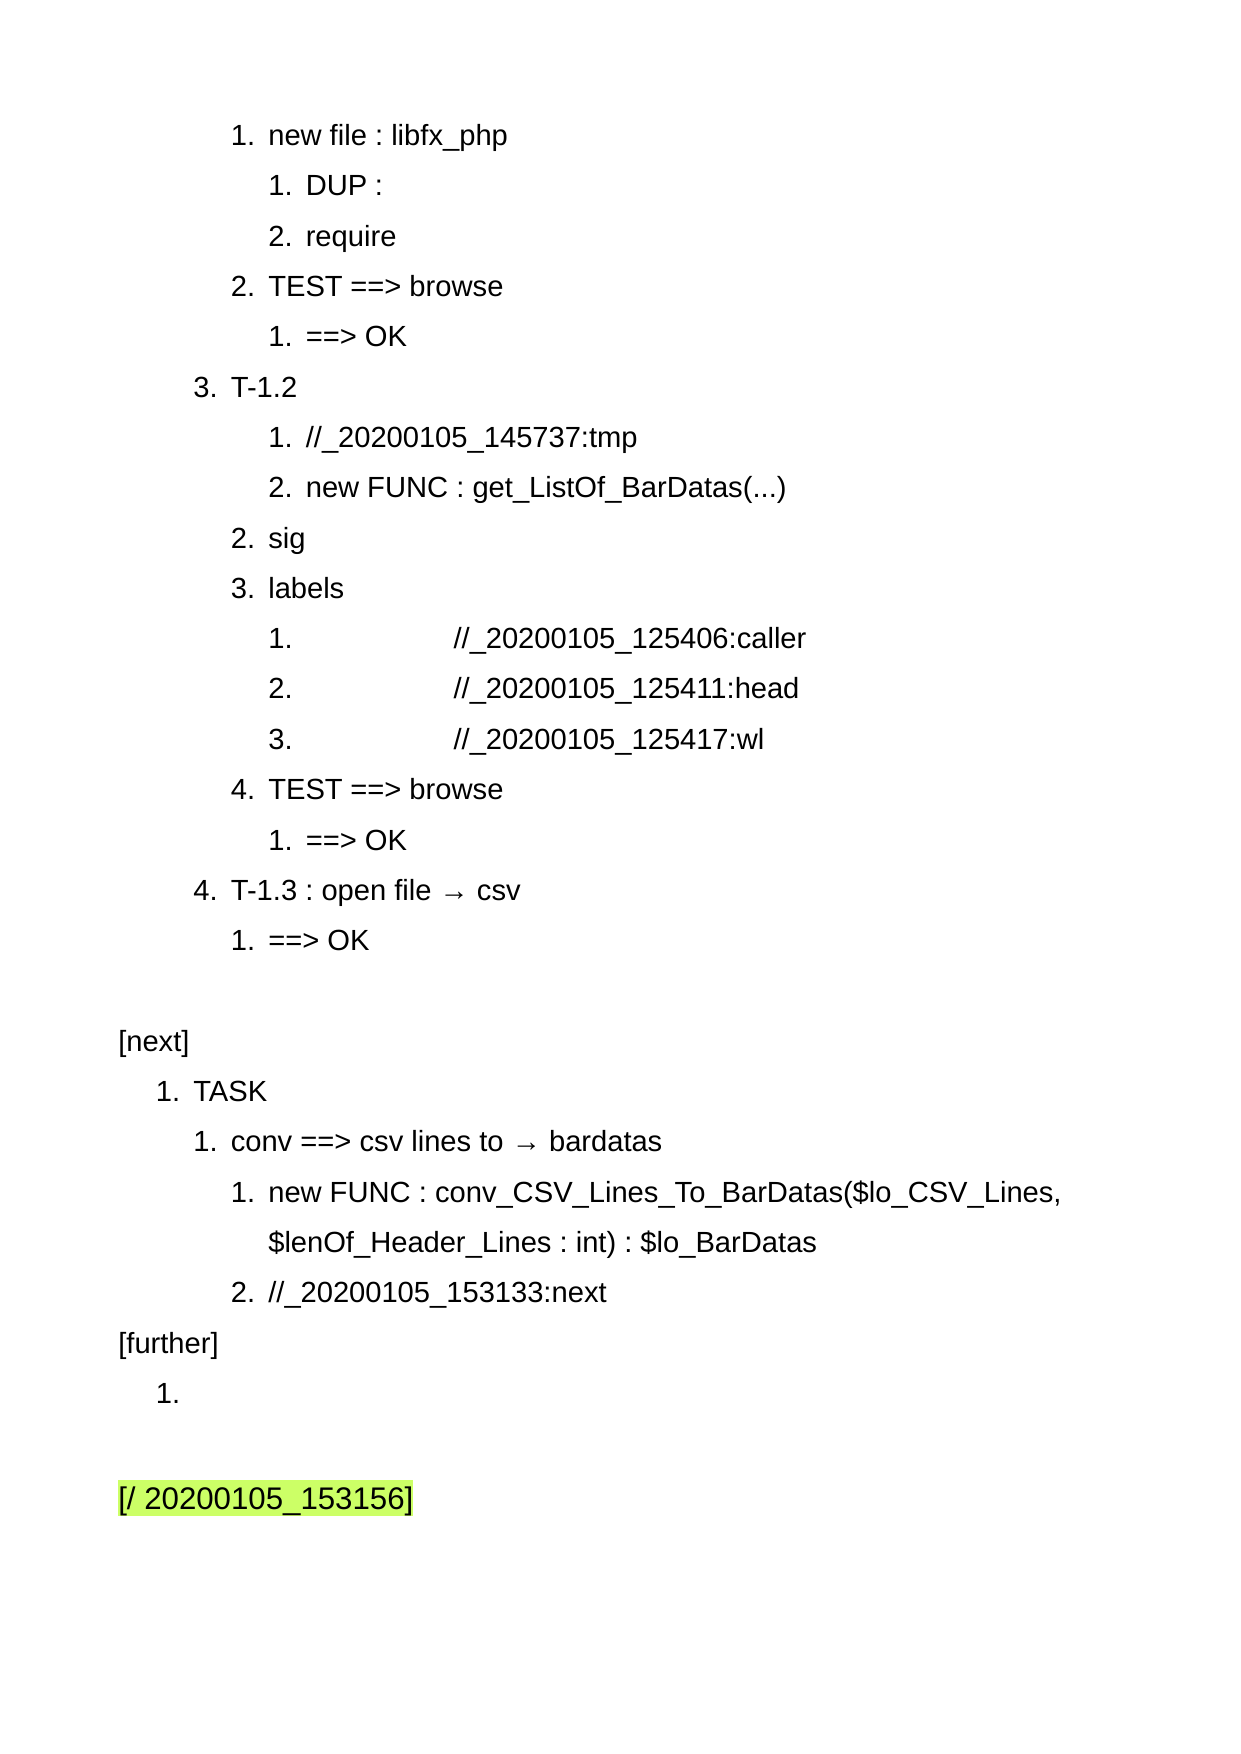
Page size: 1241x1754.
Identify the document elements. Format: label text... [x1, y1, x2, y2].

list new FUNC : get_ListOf_BarDatas(...) [268, 470, 1122, 504]
list //_20200105_125417:wl [268, 722, 1122, 755]
list //_20200105_153133:next [231, 1275, 1122, 1309]
list T-1.2 [193, 370, 1122, 403]
list //_20200105_125411:head [268, 672, 1122, 705]
list //_20200105_145737:tmp [268, 420, 1122, 453]
list conv ==> csv lines to → bardatas [193, 1124, 1122, 1158]
list new FUNC : conv_CSV_Lines_To_BarDatas($lo_CSV_Lines, $lenOf_Header_Lines : int) : $lo_BarDatas [231, 1175, 1122, 1258]
list ==> OK [268, 319, 1122, 353]
list labels [231, 571, 1122, 604]
list //_20200105_125406:caller [268, 621, 1122, 655]
list sig [231, 521, 1122, 554]
list DUP : [268, 168, 1122, 202]
list new file : libfx_php [231, 118, 1122, 152]
text [next] [118, 1024, 1122, 1057]
list TEST ==> browse [231, 269, 1122, 303]
list T-1.3 : open file → csv [193, 873, 1122, 906]
list TEST ==> browse [231, 772, 1122, 806]
list TASK [156, 1074, 1122, 1108]
text [further] [118, 1326, 1122, 1359]
text [/ 20200105_153156] [118, 1426, 1122, 1516]
list ==> OK [231, 923, 1122, 957]
list ==> OK [268, 822, 1122, 856]
list require [268, 219, 1122, 252]
